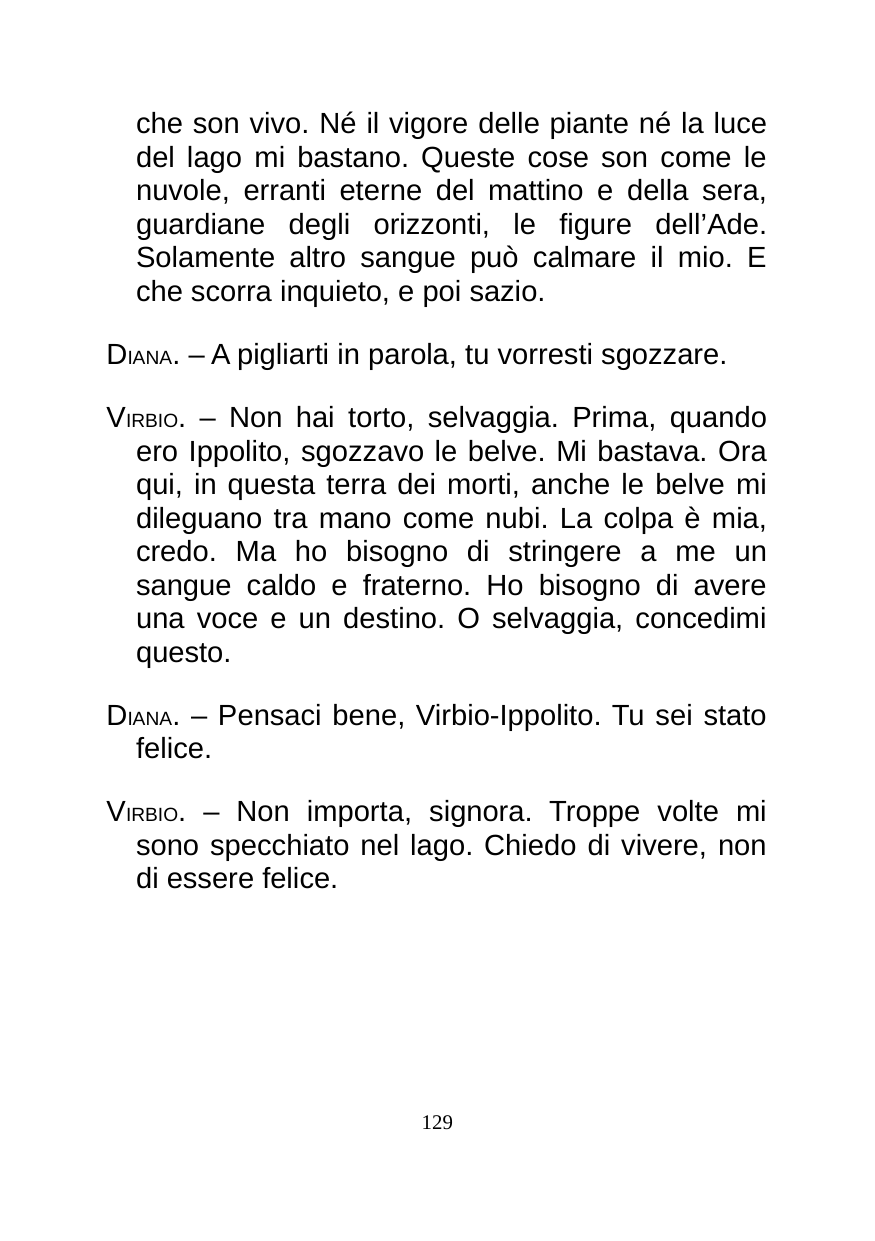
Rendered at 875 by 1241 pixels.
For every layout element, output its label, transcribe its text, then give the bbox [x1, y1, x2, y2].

text che son vivo. Né il vigore delle piante né la luce del lago mi bastano. Queste cose son come le nuvole, erranti eterne del mattino e della sera, guardiane degli orizzonti, le figure dell’Ade. Solamente altro sangue può calmare il mio. E che scorra inquieto, e poi sazio. [106, 106, 768, 307]
text Virbio. – Non hai torto, selvaggia. Prima, quando ero Ippolito, sgozzavo le belve. Mi bastava. Ora qui, in questa terra dei morti, anche le belve mi dileguano tra mano come nubi. La colpa è mia, credo. Ma ho bisogno di stringere a me un sangue caldo e fraterno. Ho bisogno di avere una voce e un destino. O selvaggia, concedimi questo. [106, 400, 768, 668]
text Virbio. – Non importa, signora. Troppe volte mi sono specchiato nel lago. Chiedo di vivere, non di essere felice. [106, 794, 768, 895]
text Diana. – Pensaci bene, Virbio-Ippolito. Tu sei stato felice. [106, 698, 768, 765]
text Diana. – A pigliarti in parola, tu vorresti sgozzare. [106, 337, 768, 371]
